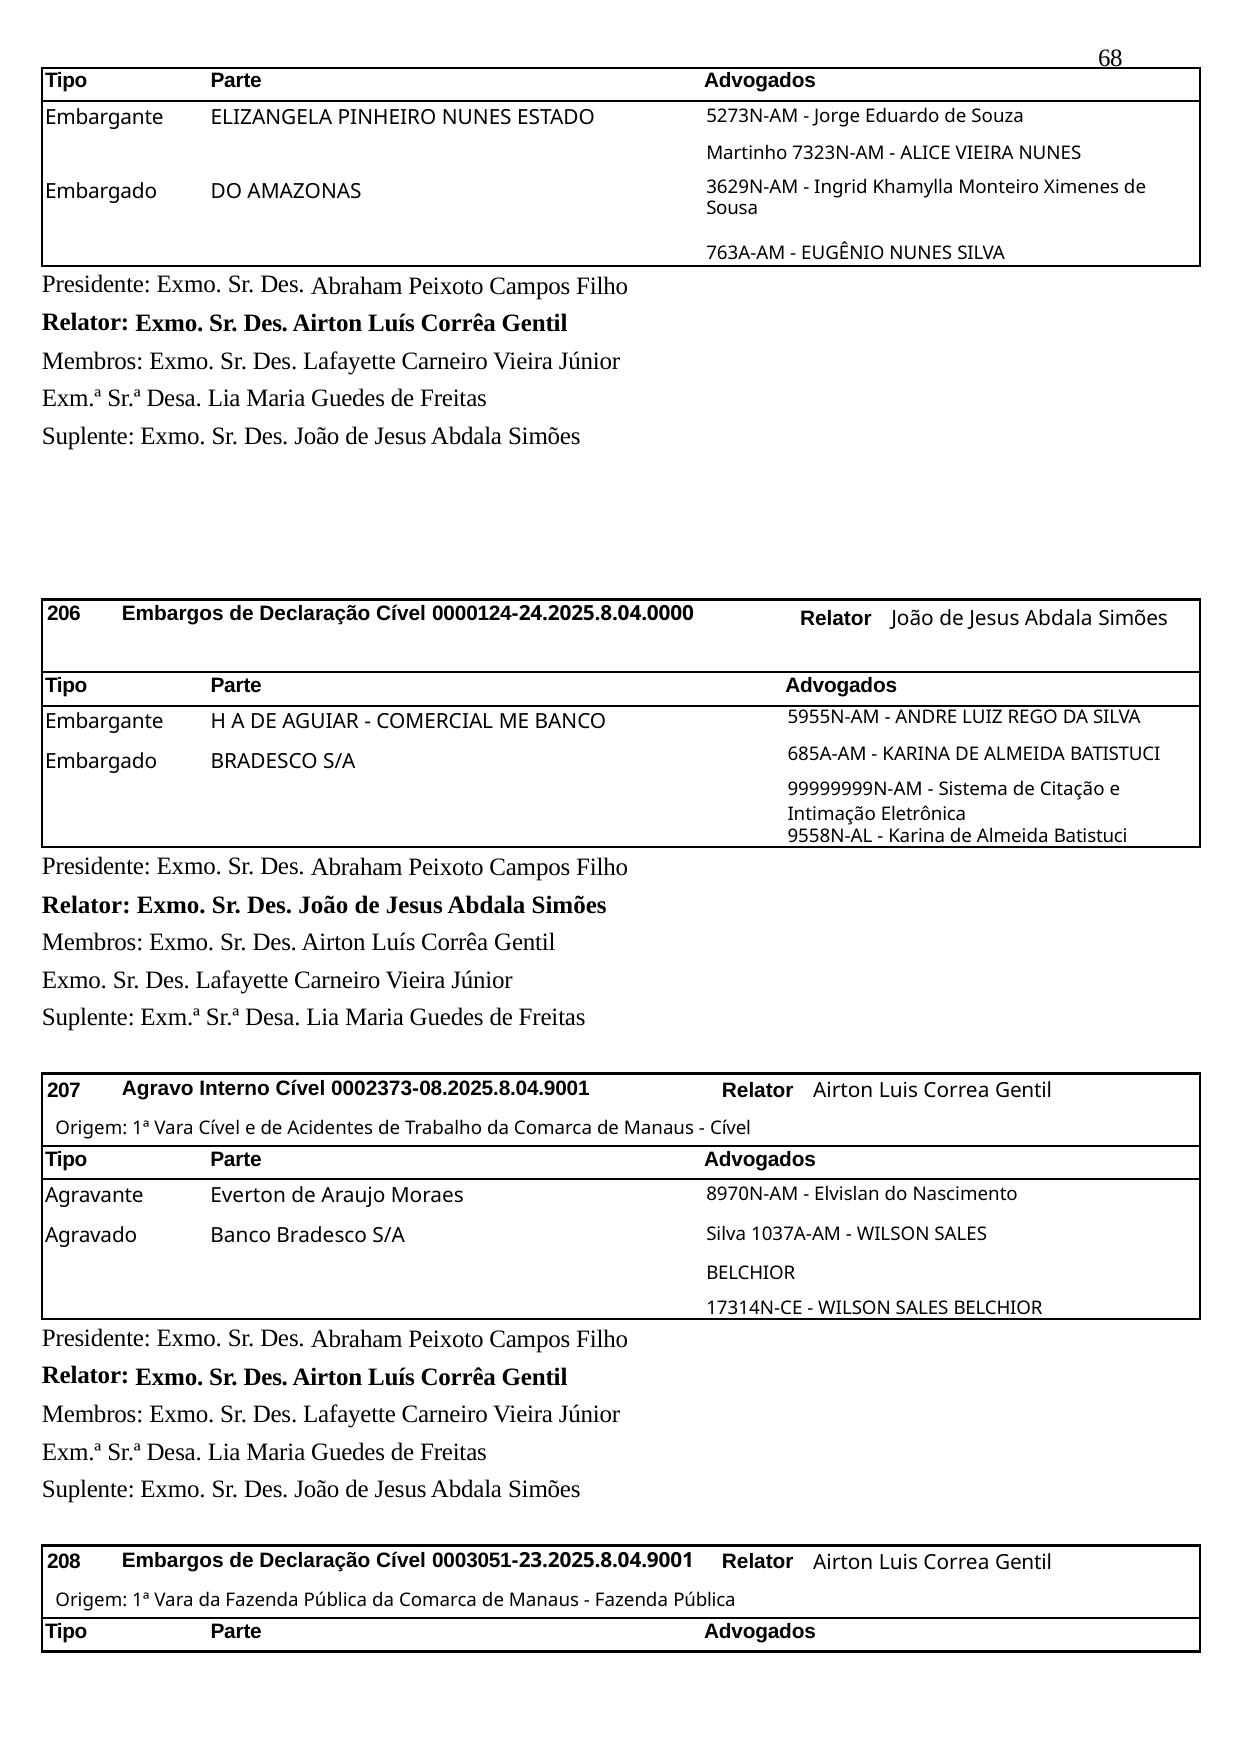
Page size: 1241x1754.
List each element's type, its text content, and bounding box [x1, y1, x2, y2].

table_cell Tipo [43, 1147, 173, 1178]
table_cell 5273N-AM - Jorge Eduardo de Souza Martinho 7323N-AM - ALICE VIEIRA NUNES 3629N-AM - Ingrid Khamylla Monteiro Ximenes de Sousa 763A-AM - EUGÊNIO NUNES SILVA [612, 102, 1199, 264]
text Presidente: Exmo. Sr. Des. Abraham Peixoto Campos Filho [42, 851, 1211, 881]
table_cell Advogados [704, 673, 1199, 704]
text Membros: Exmo. Sr. Des. Airton Luís Corrêa Gentil [42, 926, 1211, 956]
text Suplente: Exmo. Sr. Des. João de Jesus Abdala Simões [42, 419, 1211, 450]
table_header Relator João de Jesus Abdala Simões [704, 601, 1199, 671]
text Suplente: Exm.ª Sr.ª Desa. Lia Maria Guedes de Freitas [42, 1001, 1211, 1031]
table_cell Advogados [578, 1619, 1199, 1650]
table_header 208 Embargos de Declaração Cível 0003051-23.2025.8.04.9001 Relator Airton Luis Correa Gentil Origem: 1ª Vara da Fazenda Pública da Comarca de Manaus - Fazenda Pública [43, 1547, 1199, 1617]
table_cell 5955N-AM - ANDRE LUIZ REGO DA SILVA 685A-AM - KARINA DE ALMEIDA BATISTUCI 99999999N-AM - Sistema de Citação e Intimação Eletrônica 9558N-AL - Karina de Almeida Batistuci [704, 707, 1199, 846]
text Exm.ª Sr.ª Desa. Lia Maria Guedes de Freitas [42, 1436, 1211, 1466]
table_cell H A DE AGUIAR - COMERCIAL ME BANCO BRADESCO S/A [183, 707, 704, 846]
table_cell Parte [183, 69, 612, 100]
text Exmo. Sr. Des. Lafayette Carneiro Vieira Júnior [42, 964, 1211, 994]
table_cell Advogados [576, 1147, 1199, 1178]
table_cell Tipo [43, 673, 183, 704]
table_cell ELIZANGELA PINHEIRO NUNES ESTADO DO AMAZONAS [183, 102, 612, 264]
text Membros: Exmo. Sr. Des. Lafayette Carneiro Vieira Júnior [42, 1398, 1211, 1428]
table_cell Embargante Embargado [43, 102, 183, 264]
text Membros: Exmo. Sr. Des. Lafayette Carneiro Vieira Júnior [42, 344, 1211, 375]
text Presidente: Exmo. Sr. Des. Abraham Peixoto Campos Filho [42, 269, 1211, 300]
table_header 206 Embargos de Declaração Cível 0000124-24.2025.8.04.0000 [43, 601, 704, 671]
table_cell Parte [173, 1147, 576, 1178]
text Suplente: Exmo. Sr. Des. João de Jesus Abdala Simões [42, 1473, 1211, 1503]
table_header 207 Agravo Interno Cível 0002373-08.2025.8.04.9001 Relator Airton Luis Correa Gentil Origem: 1ª Vara Cível e de Acidentes de Trabalho da Comarca de Manaus - Cível [43, 1075, 1199, 1145]
text Exm.ª Sr.ª Desa. Lia Maria Guedes de Freitas [42, 382, 1211, 412]
text Relator: Exmo. Sr. Des. Airton Luís Corrêa Gentil [42, 1361, 1211, 1391]
text Presidente: Exmo. Sr. Des. Abraham Peixoto Campos Filho [42, 1323, 1211, 1353]
table_cell 8970N-AM - Elvislan do Nascimento Silva 1037A-AM - WILSON SALES BELCHIOR 17314N-CE - WILSON SALES BELCHIOR [576, 1180, 1199, 1318]
table_cell Everton de Araujo Moraes Banco Bradesco S/A [173, 1180, 576, 1318]
table_cell Advogados [612, 69, 1199, 100]
table_cell Parte [183, 673, 704, 704]
text Relator: Exmo. Sr. Des. Airton Luís Corrêa Gentil [42, 307, 1211, 337]
table_cell Tipo [43, 1619, 183, 1650]
table_cell Parte [183, 1619, 578, 1650]
table_cell Tipo [43, 69, 183, 100]
table_cell Agravante Agravado [43, 1180, 173, 1318]
text Relator: Exmo. Sr. Des. João de Jesus Abdala Simões [42, 889, 1211, 919]
table_cell Embargante Embargado [43, 707, 183, 846]
